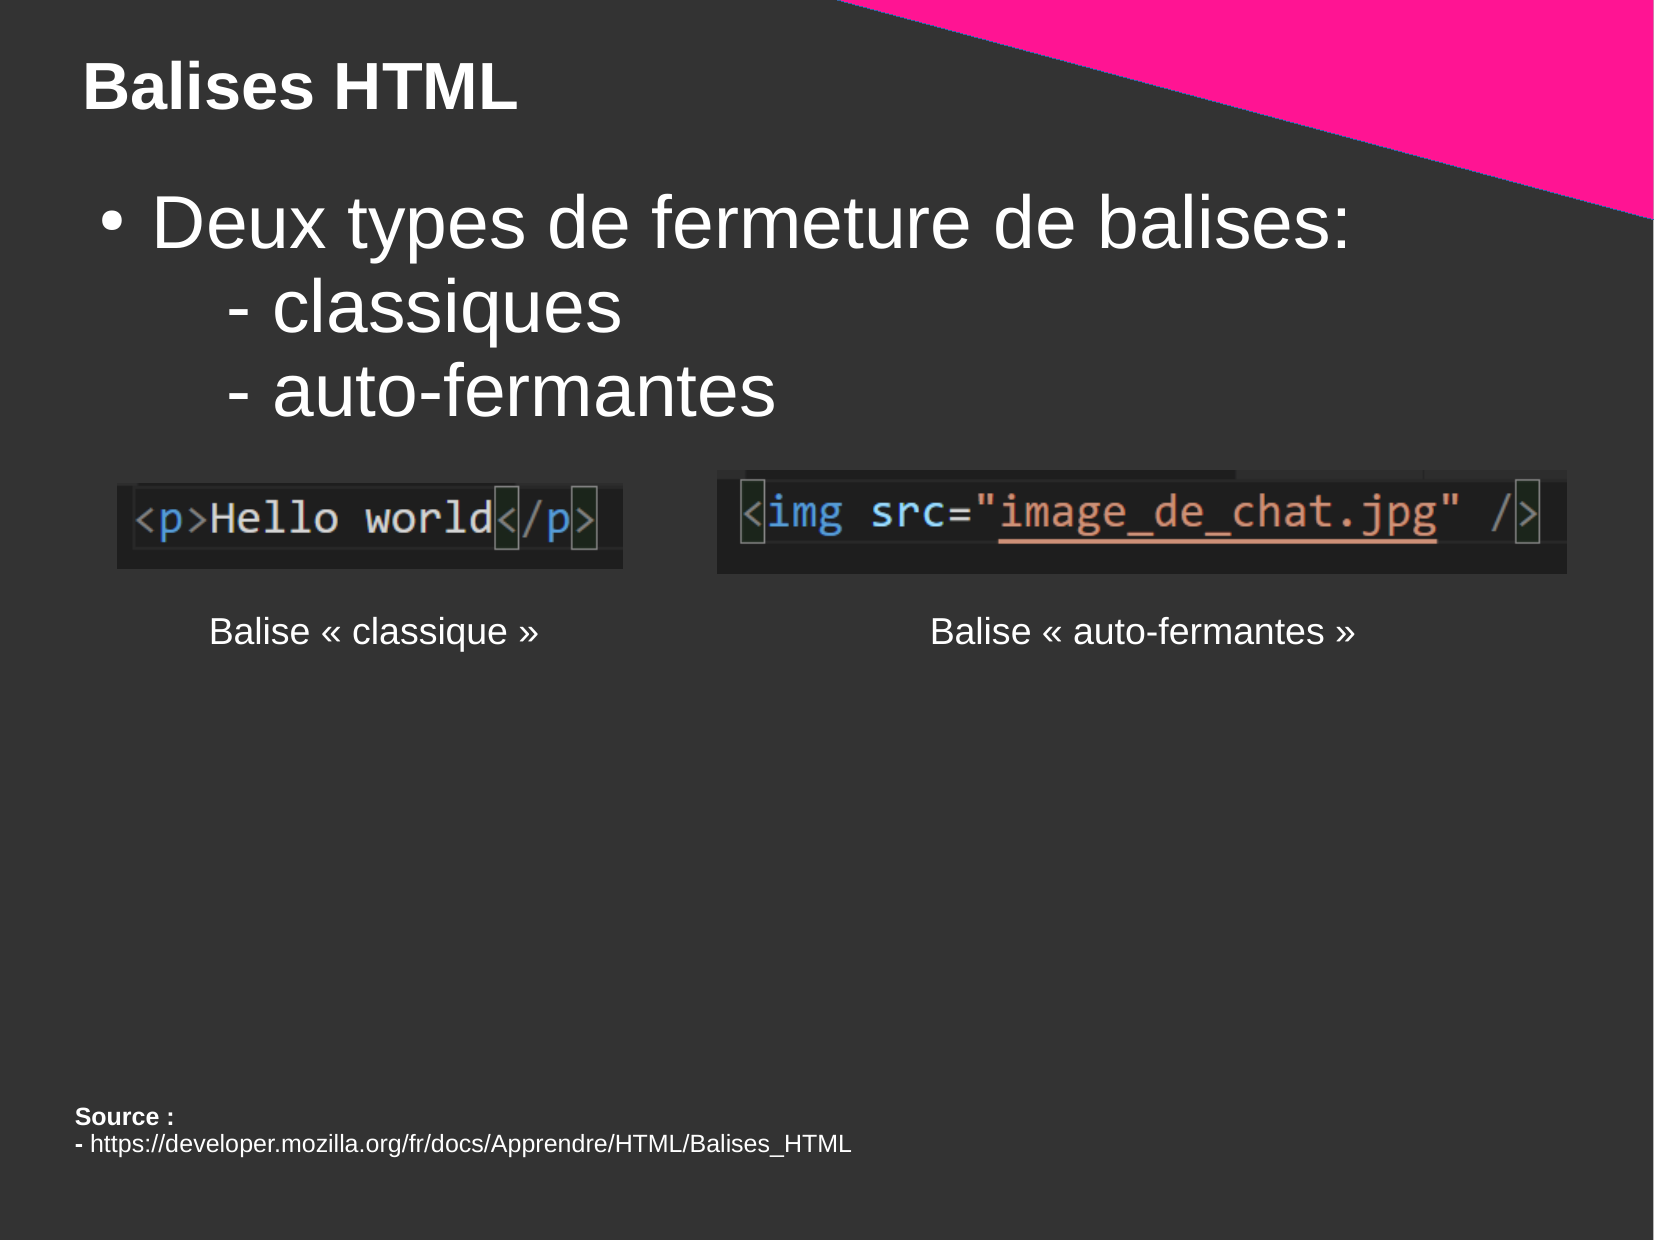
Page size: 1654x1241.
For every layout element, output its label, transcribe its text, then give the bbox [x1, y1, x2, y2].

text_box Source : - https://developer.mozilla.org/fr/docs/Apprendre/HTML/Balises_HTML [59, 1094, 1546, 1208]
list Deux types de fermeture de balises: - classiques - auto-fermantes [80, 180, 1569, 465]
text_box Balise « auto-fermantes » [908, 603, 1378, 679]
picture [117, 483, 623, 569]
title Balises HTML [82, 49, 1398, 152]
picture [717, 470, 1567, 574]
text_box [837, 0, 1654, 220]
text_box Balise « classique » [180, 603, 568, 709]
